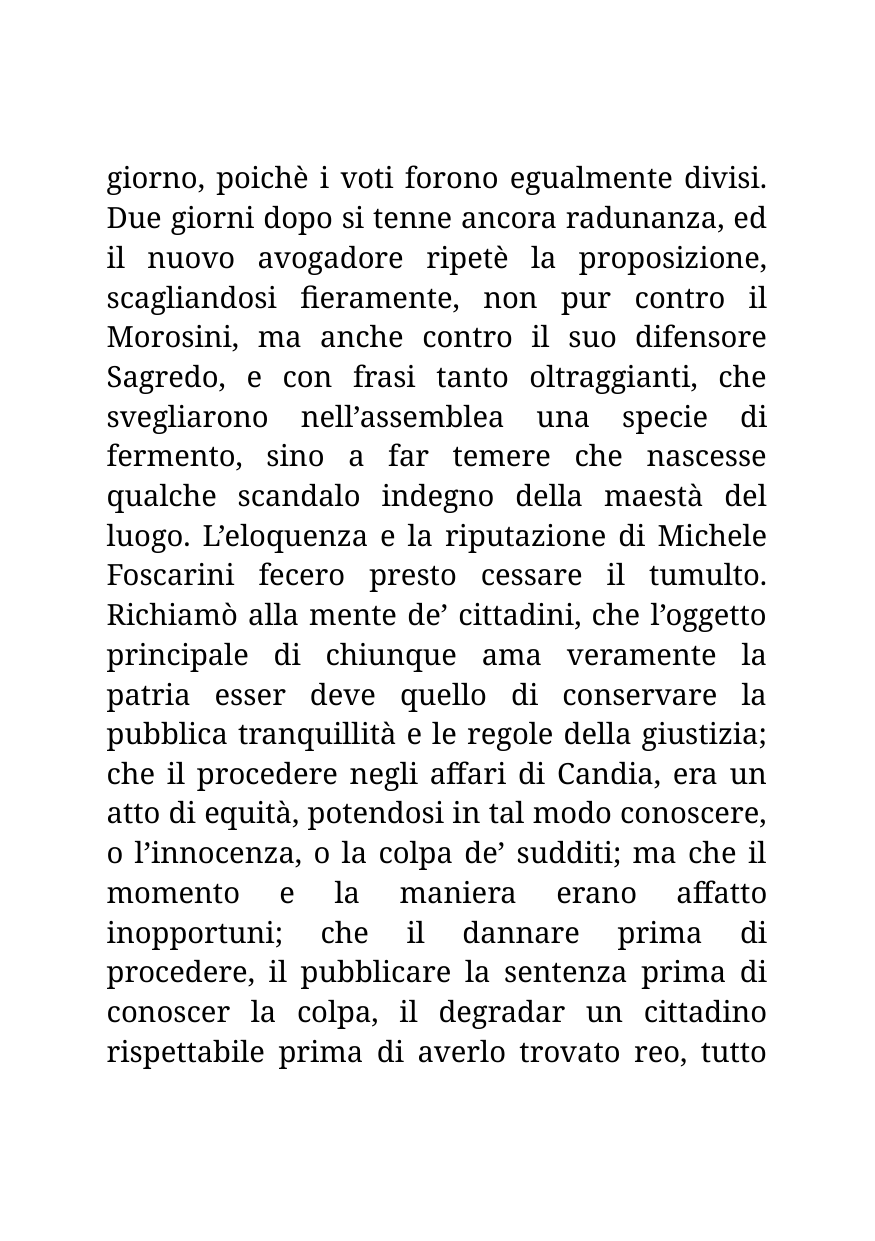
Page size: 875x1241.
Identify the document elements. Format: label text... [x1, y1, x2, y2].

text giorno, poichè i voti forono egualmente divisi. Due giorni dopo si tenne ancora radunanza, ed il nuovo avogadore ripetè la proposizione, scagliandosi fieramente, non pur contro il Morosini, ma anche contro il suo difensore Sagredo, e con frasi tanto oltraggianti, che svegliarono nell’assemblea una specie di fermento, sino a far temere che nascesse qualche scandalo indegno della maestà del luogo. L’eloquenza e la riputazione di Michele Foscarini fecero presto cessare il tumulto. Richiamò alla mente de’ cittadini, che l’oggetto principale di chiunque ama veramente la patria esser deve quello di conservare la pubblica tranquillità e le regole della giustizia; che il procedere negli affari di Candia, era un atto di equità, potendosi in tal modo conoscere, o l’innocenza, o la colpa de’ sudditi; ma che il momento e la maniera erano affatto inopportuni; che il dannare prima di procedere, il pubblicare la sentenza prima di conoscer la colpa, il degradar un cittadino rispettabile prima di averlo trovato reo, tutto [106, 158, 768, 1071]
